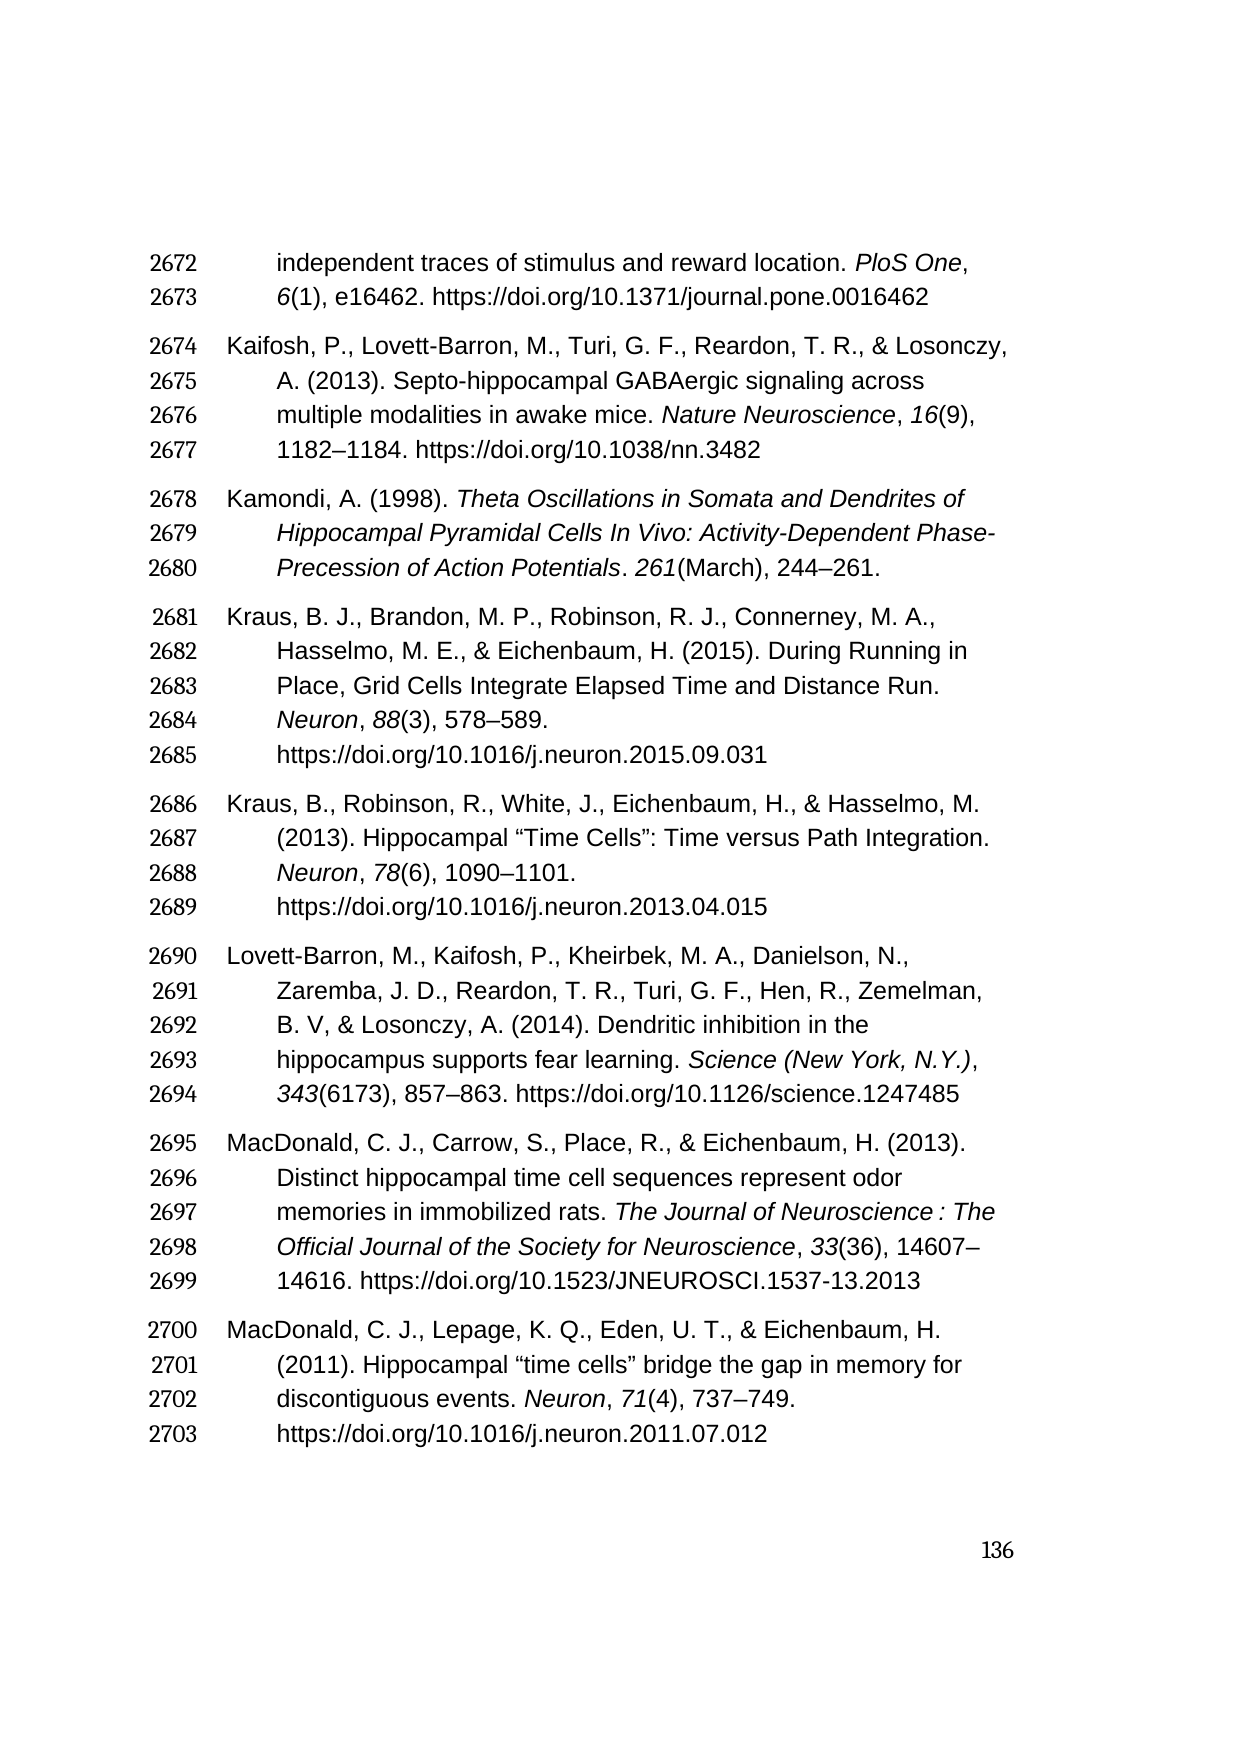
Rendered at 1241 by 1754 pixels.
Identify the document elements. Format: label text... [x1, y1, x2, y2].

text Kraus, B. J., Brandon, M. P., Robinson, R. J., Connerney, M. A., Hasselmo, M. E., & Eichenbaum, H. (2015). During Running in Place, Grid Cells Integrate Elapsed Time and Distance Run. Neuron, 88(3), 578–589. https://doi.org/10.1016/j.neuron.2015.09.031 [226, 602, 1014, 768]
text Lovett-Barron, M., Kaifosh, P., Kheirbek, M. A., Danielson, N., Zaremba, J. D., Reardon, T. R., Turi, G. F., Hen, R., Zemelman, B. V, & Losonczy, A. (2014). Dendritic inhibition in the hippocampus supports fear learning. Science (New York, N.Y.), 343(6173), 857–863. https://doi.org/10.1126/science.1247485 [226, 941, 1014, 1108]
text Kraus, B., Robinson, R., White, J., Eichenbaum, H., & Hasselmo, M. (2013). Hippocampal “Time Cells”: Time versus Path Integration. Neuron, 78(6), 1090–1101. https://doi.org/10.1016/j.neuron.2013.04.015 [226, 789, 1014, 921]
text independent traces of stimulus and reward location. PloS One, 6(1), e16462. https://doi.org/10.1371/journal.pone.0016462 [226, 248, 1014, 311]
text Kamondi, A. (1998). Theta Oscillations in Somata and Dendrites of Hippocampal Pyramidal Cells In Vivo: Activity-Dependent Phase-Precession of Action Potentials. 261(March), 244–261. [226, 484, 1014, 581]
text Kaifosh, P., Lovett-Barron, M., Turi, G. F., Reardon, T. R., & Losonczy, A. (2013). Septo-hippocampal GABAergic signaling across multiple modalities in awake mice. Nature Neuroscience, 16(9), 1182–1184. https://doi.org/10.1038/nn.3482 [226, 331, 1014, 463]
text MacDonald, C. J., Carrow, S., Place, R., & Eichenbaum, H. (2013). Distinct hippocampal time cell sequences represent odor memories in immobilized rats. The Journal of Neuroscience : The Official Journal of the Society for Neuroscience, 33(36), 14607–14616. https://doi.org/10.1523/JNEUROSCI.1537-13.2013 [226, 1128, 1014, 1295]
text MacDonald, C. J., Lepage, K. Q., Eden, U. T., & Eichenbaum, H. (2011). Hippocampal “time cells” bridge the gap in memory for discontiguous events. Neuron, 71(4), 737–749. https://doi.org/10.1016/j.neuron.2011.07.012 [226, 1315, 1014, 1447]
